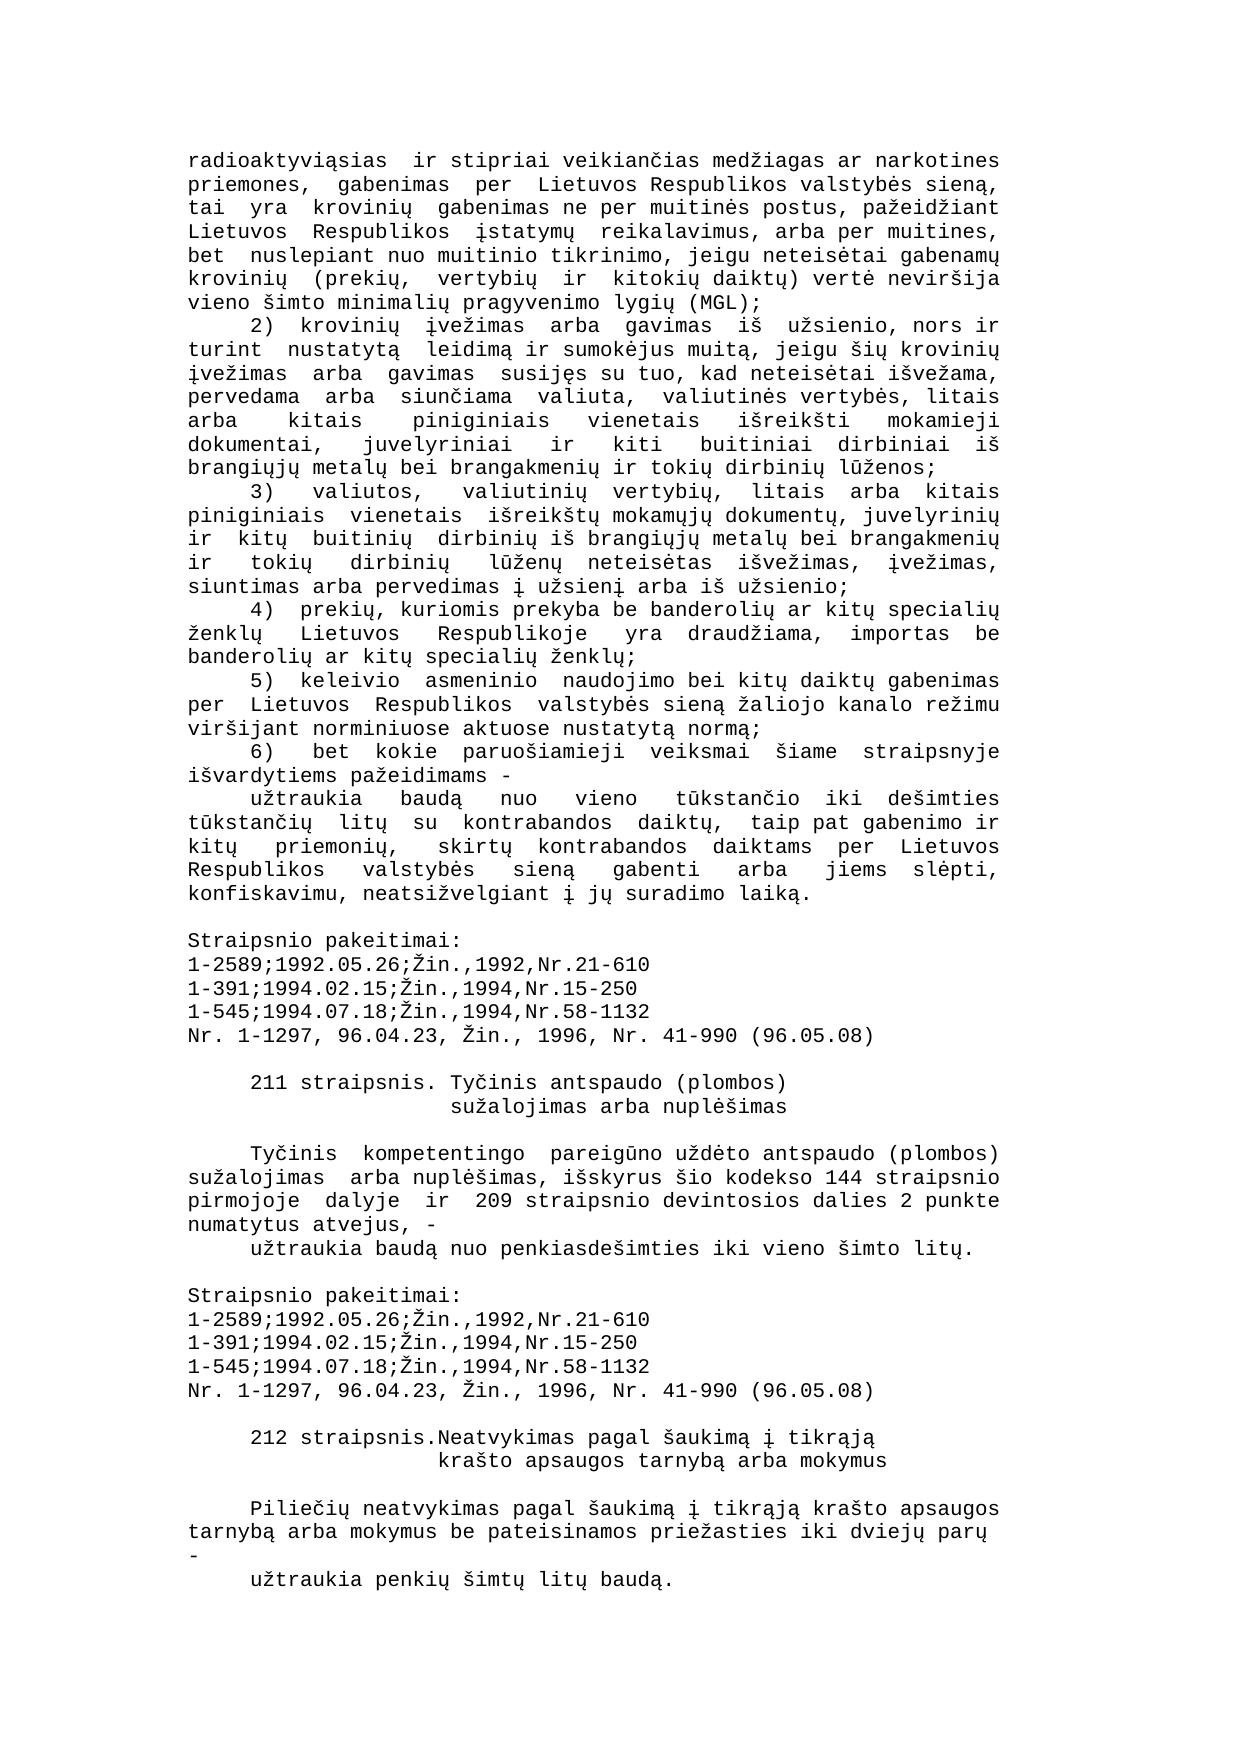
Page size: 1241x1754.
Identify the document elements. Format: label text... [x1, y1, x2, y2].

text numatytus atvejus, - [187, 1214, 1053, 1238]
text banderolių ar kitų specialių ženklų; [187, 647, 1053, 670]
text priemones, gabenimas per Lietuvos Respublikos valstybės sieną, [187, 174, 1053, 197]
text per Lietuvos Respublikos valstybės sieną žaliojo kanalo režimu [187, 694, 1053, 717]
text tarnybą arba mokymus be pateisinamos priežasties iki dviejų parų [187, 1521, 1053, 1545]
text užtraukia baudą nuo vieno tūkstančio iki dešimties [187, 788, 1053, 812]
text išvardytiems pažeidimams - [187, 765, 1053, 788]
text užtraukia penkių šimtų litų baudą. [187, 1569, 1053, 1592]
text Straipsnio pakeitimai: [187, 930, 1053, 954]
text siuntimas arba pervedimas į užsienį arba iš užsienio; [187, 576, 1053, 599]
text 212 straipsnis.Neatvykimas pagal šaukimą į tikrąją [187, 1427, 1053, 1451]
text pervedama arba siunčiama valiuta, valiutinės vertybės, litais [187, 386, 1053, 410]
text 1-2589;1992.05.26;Žin.,1992,Nr.21-610 [187, 1309, 1053, 1332]
text 1-545;1994.07.18;Žin.,1994,Nr.58-1132 [187, 1356, 1053, 1379]
text tūkstančių litų su kontrabandos daiktų, taip pat gabenimo ir [187, 812, 1053, 836]
text vieno šimto minimalių pragyvenimo lygių (MGL); [187, 292, 1053, 316]
text užtraukia baudą nuo penkiasdešimties iki vieno šimto litų. [187, 1238, 1053, 1261]
text bet nuslepiant nuo muitinio tikrinimo, jeigu neteisėtai gabenamų [187, 244, 1053, 268]
text dokumentai, juvelyriniai ir kiti buitiniai dirbiniai iš [187, 434, 1053, 457]
text krovinių (prekių, vertybių ir kitokių daiktų) vertė neviršija [187, 268, 1053, 292]
text 5) keleivio asmeninio naudojimo bei kitų daiktų gabenimas [187, 670, 1053, 694]
text 3) valiutos, valiutinių vertybių, litais arba kitais [187, 481, 1053, 505]
text viršijant norminiuose aktuose nustatytą normą; [187, 717, 1053, 741]
text ženklų Lietuvos Respublikoje yra draudžiama, importas be [187, 623, 1053, 647]
text 2) krovinių įvežimas arba gavimas iš užsienio, nors ir [187, 316, 1053, 339]
text 1-391;1994.02.15;Žin.,1994,Nr.15-250 [187, 1332, 1053, 1356]
text Nr. 1-1297, 96.04.23, Žin., 1996, Nr. 41-990 (96.05.08) [187, 1379, 1053, 1403]
text turint nustatytą leidimą ir sumokėjus muitą, jeigu šių krovinių [187, 339, 1053, 363]
text arba kitais piniginiais vienetais išreikšti mokamieji [187, 410, 1053, 434]
text Tyčinis kompetentingo pareigūno uždėto antspaudo (plombos) [187, 1143, 1053, 1167]
text sužalojimas arba nuplėšimas, išskyrus šio kodekso 144 straipsnio [187, 1167, 1053, 1190]
text 1-2589;1992.05.26;Žin.,1992,Nr.21-610 [187, 954, 1053, 978]
text kitų priemonių, skirtų kontrabandos daiktams per Lietuvos [187, 836, 1053, 859]
text įvežimas arba gavimas susijęs su tuo, kad neteisėtai išvežama, [187, 363, 1053, 386]
text - [187, 1545, 1053, 1569]
text Nr. 1-1297, 96.04.23, Žin., 1996, Nr. 41-990 (96.05.08) [187, 1025, 1053, 1048]
text Straipsnio pakeitimai: [187, 1285, 1053, 1309]
text ir kitų buitinių dirbinių iš brangiųjų metalų bei brangakmenių [187, 528, 1053, 552]
text Piliečių neatvykimas pagal šaukimą į tikrąją krašto apsaugos [187, 1498, 1053, 1521]
text Respublikos valstybės sieną gabenti arba jiems slėpti, [187, 859, 1053, 883]
text krašto apsaugos tarnybą arba mokymus [187, 1451, 1053, 1474]
text sužalojimas arba nuplėšimas [187, 1096, 1053, 1119]
text brangiųjų metalų bei brangakmenių ir tokių dirbinių lūženos; [187, 457, 1053, 481]
text 4) prekių, kuriomis prekyba be banderolių ar kitų specialių [187, 599, 1053, 623]
text radioaktyviąsias ir stipriai veikiančias medžiagas ar narkotines [187, 150, 1053, 174]
text 6) bet kokie paruošiamieji veiksmai šiame straipsnyje [187, 741, 1053, 765]
text 211 straipsnis. Tyčinis antspaudo (plombos) [187, 1072, 1053, 1096]
text pirmojoje dalyje ir 209 straipsnio devintosios dalies 2 punkte [187, 1190, 1053, 1214]
text 1-545;1994.07.18;Žin.,1994,Nr.58-1132 [187, 1001, 1053, 1025]
text tai yra krovinių gabenimas ne per muitinės postus, pažeidžiant [187, 197, 1053, 221]
text Lietuvos Respublikos įstatymų reikalavimus, arba per muitines, [187, 221, 1053, 244]
text 1-391;1994.02.15;Žin.,1994,Nr.15-250 [187, 978, 1053, 1001]
text piniginiais vienetais išreikštų mokamųjų dokumentų, juvelyrinių [187, 505, 1053, 528]
text konfiskavimu, neatsižvelgiant į jų suradimo laiką. [187, 883, 1053, 907]
text ir tokių dirbinių lūženų neteisėtas išvežimas, įvežimas, [187, 552, 1053, 576]
